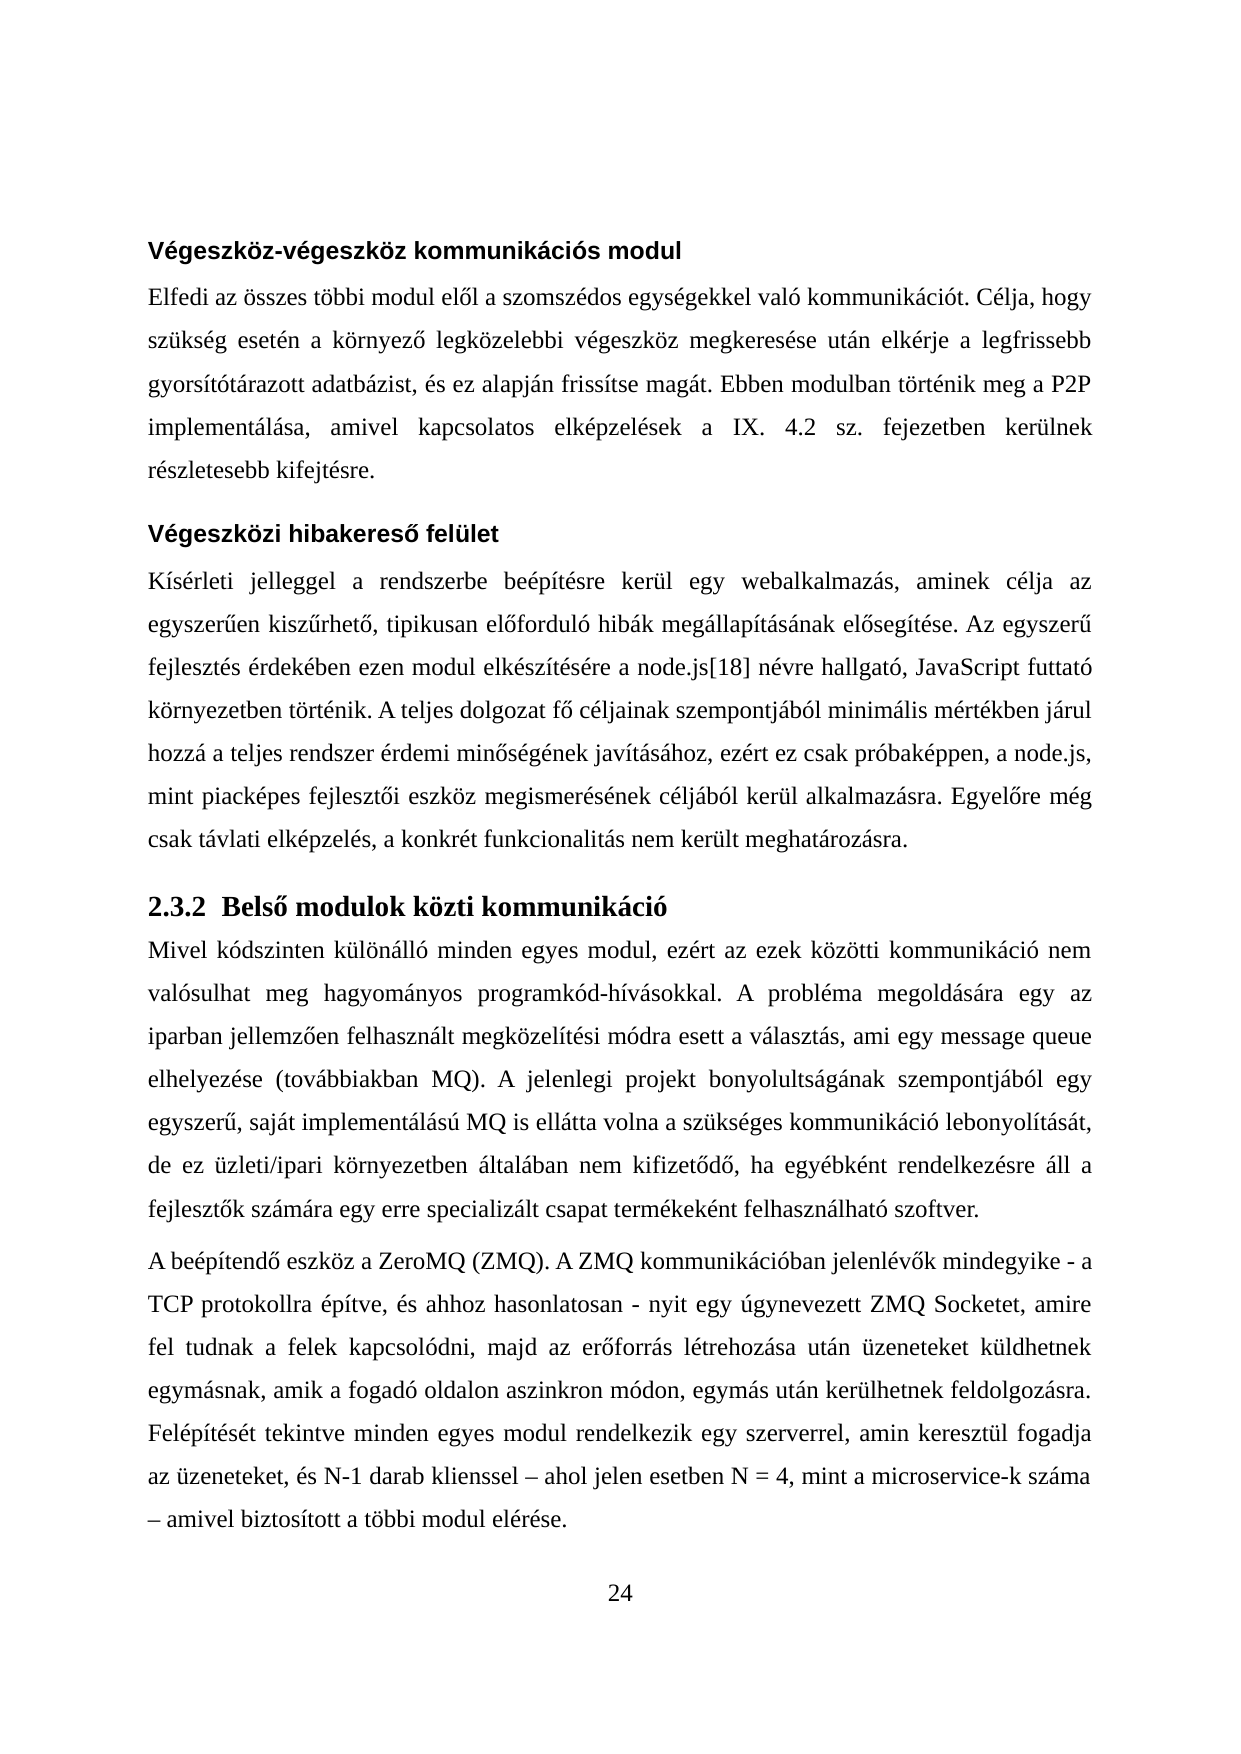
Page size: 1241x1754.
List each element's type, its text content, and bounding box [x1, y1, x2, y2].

subtitle Belső modulok közti kommunikáció [148, 889, 1093, 922]
text Elfedi az összes többi modul elől a szomszédos egységekkel való kommunikációt. Célja, hogy szükség esetén a környező legközelebbi végeszköz megkeresése után elkérje a legfrissebb gyorsítótárazott adatbázist, és ez alapján frissítse magát. Ebben modulban történik meg a P2P implementálása, amivel kapcsolatos elképzelések a IX. 4.2 sz. fejezetben kerülnek részletesebb kifejtésre. [148, 282, 1093, 484]
text Mivel kódszinten különálló minden egyes modul, ezért az ezek közötti kommunikáció nem valósulhat meg hagyományos programkód-hívásokkal. A probléma megoldására egy az iparban jellemzően felhasznált megközelítési módra esett a választás, ami egy message queue elhelyezése (továbbiakban MQ). A jelenlegi projekt bonyolultságának szempontjából egy egyszerű, saját implementálású MQ is ellátta volna a szükséges kommunikáció lebonyolítását, de ez üzleti/ipari környezetben általában nem kifizetődő, ha egyébként rendelkezésre áll a fejlesztők számára egy erre specializált csapat termékeként felhasználható szoftver. [148, 935, 1093, 1222]
subtitle Végeszközi hibakereső felület [148, 519, 1093, 548]
text A beépítendő eszköz a ZeroMQ (ZMQ). A ZMQ kommunikációban jelenlévők mindegyike - a TCP protokollra építve, és ahhoz hasonlatosan - nyit egy úgynevezett ZMQ Socketet, amire fel tudnak a felek kapcsolódni, majd az erőforrás létrehozása után üzeneteket küldhetnek egymásnak, amik a fogadó oldalon aszinkron módon, egymás után kerülhetnek feldolgozásra. Felépítését tekintve minden egyes modul rendelkezik egy szerverrel, amin keresztül fogadja az üzeneteket, és N-1 darab klienssel – ahol jelen esetben N = 4, mint a microservice-k száma – amivel biztosított a többi modul elérése. [148, 1246, 1093, 1533]
text Kísérleti jelleggel a rendszerbe beépítésre kerül egy webalkalmazás, aminek célja az egyszerűen kiszűrhető, tipikusan előforduló hibák megállapításának elősegítése. Az egyszerű fejlesztés érdekében ezen modul elkészítésére a node.js[18] névre hallgató, JavaScript futtató környezetben történik. A teljes dolgozat fő céljainak szempontjából minimális mértékben járul hozzá a teljes rendszer érdemi minőségének javításához, ezért ez csak próbaképpen, a node.js, mint piacképes fejlesztői eszköz megismerésének céljából kerül alkalmazásra. Egyelőre még csak távlati elképzelés, a konkrét funkcionalitás nem került meghatározásra. [148, 566, 1093, 853]
subtitle Végeszköz-végeszköz kommunikációs modul [148, 236, 1093, 265]
